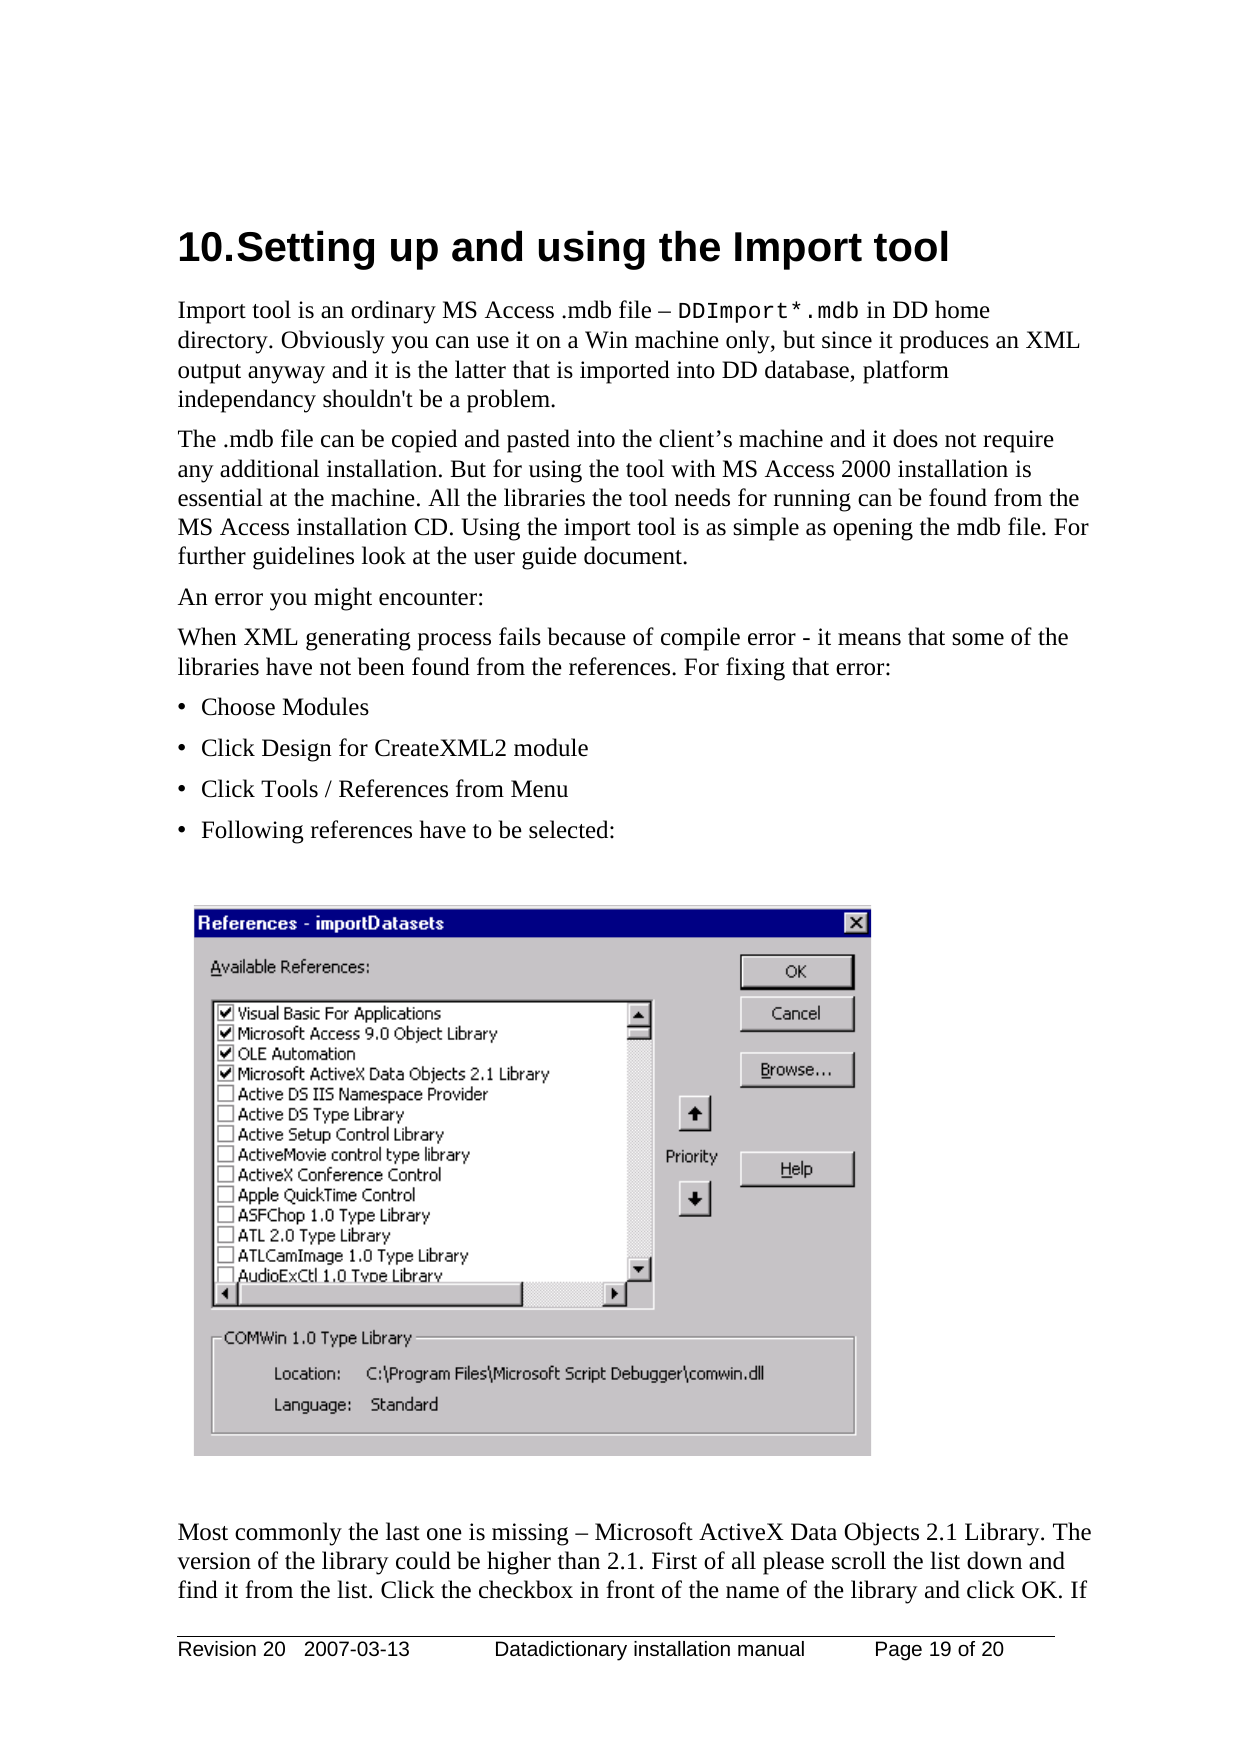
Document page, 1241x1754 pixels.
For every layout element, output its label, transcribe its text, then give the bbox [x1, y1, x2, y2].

text The .mdb file can be copied and pasted into the client’s machine and it does not require any additional installation. But for using the tool with MS Access 2000 installation is essential at the machine. All the libraries the tool needs for running can be found from the MS Access installation CD. Using the import tool is as simple as opening the mdb file. For further guidelines look at the user guide document. [177, 424, 1092, 570]
list Choose Modules [177, 692, 1092, 721]
list Click Tools / References from Menu [177, 774, 1092, 803]
text Most commonly the last one is missing – Microsoft ActiveX Data Objects 2.1 Library. The version of the library could be higher than 2.1. First of all please scroll the list down and find it from the list. Click the checkbox in front of the name of the library and click OK. If [177, 1517, 1092, 1604]
list Following references have to be selected: [177, 815, 1092, 844]
subtitle Setting up and using the Import tool [177, 222, 1092, 270]
picture [193, 905, 872, 1456]
text When XML generating process fails because of compile error - it means that some of the libraries have not been found from the references. For fixing that error: [177, 622, 1092, 680]
text Import tool is an ordinary MS Access .mdb file – DDImport*.mdb in DD home directory. Obviously you can use it on a Win machine only, but since it produces an XML output anyway and it is the latter that is imported into DD database, platform independancy shouldn't be a problem. [177, 295, 1092, 413]
list Click Design for CreateXML2 module [177, 733, 1092, 762]
text An error you might encounter: [177, 581, 1092, 611]
